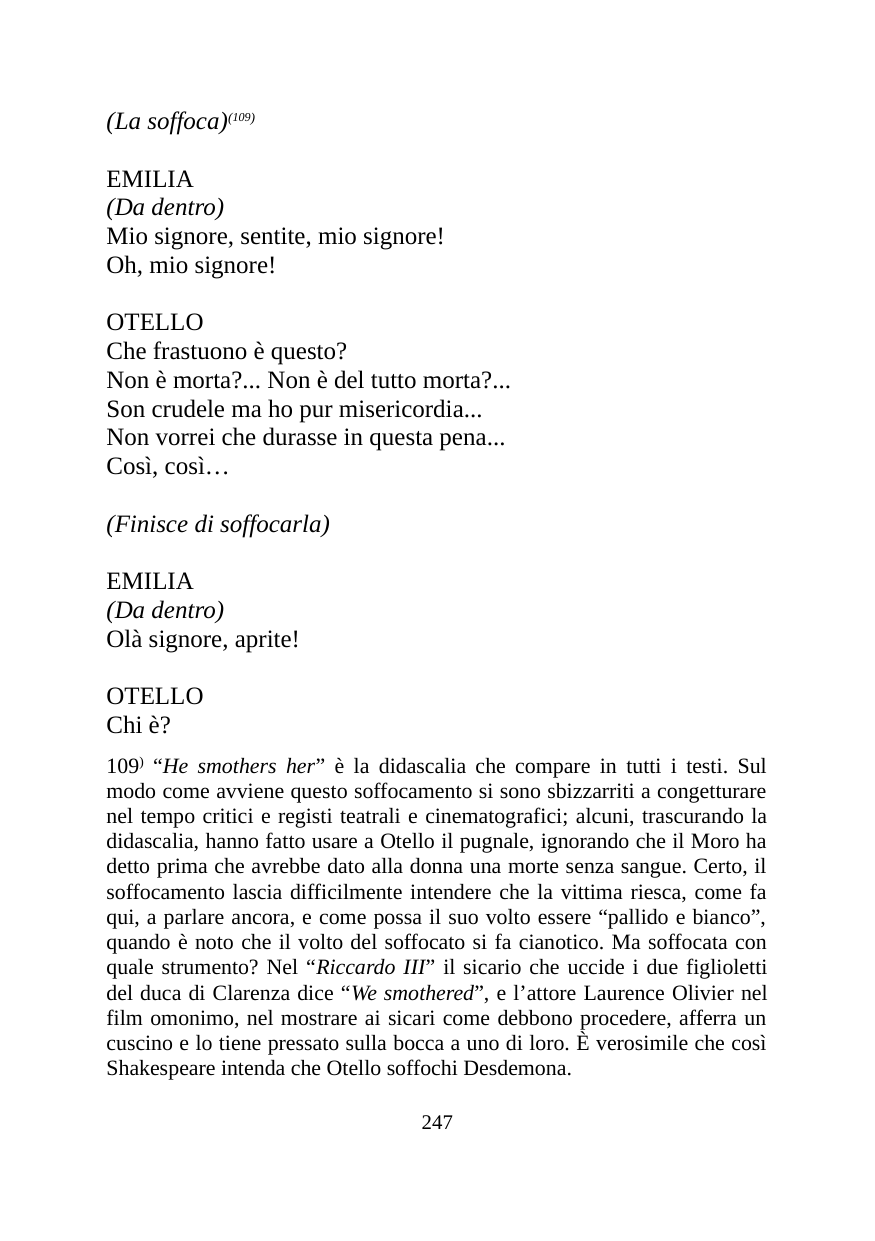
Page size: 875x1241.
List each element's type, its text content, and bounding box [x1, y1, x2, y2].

text Son crudele ma ho pur misericordia... [106, 394, 768, 422]
text Mio signore, sentite, mio signore! [106, 221, 768, 250]
text (La soffoca)() [106, 106, 768, 135]
text Così, così… [106, 451, 768, 480]
text EMILIA (Da dentro) [106, 164, 768, 221]
text ) “He smothers her” è la didascalia che compare in tutti i testi. Sul modo come avviene questo soffocamento si sono sbizzarriti a congetturare nel tempo critici e registi teatrali e cinematografici; alcuni, trascurando la didascalia, hanno fatto usare a Otello il pugnale, ignorando che il Moro ha detto prima che avrebbe dato alla donna una morte senza sangue. Certo, il soffocamento lascia difficilmente intendere che la vittima riesca, come fa qui, a parlare ancora, e come possa il suo volto essere “pallido e bianco”, quando è noto che il volto del soffocato si fa cianotico. Ma soffocata con quale strumento? Nel “Riccardo III” il sicario che uccide i due figlioletti del duca di Clarenza dice “We smothered”, e l’attore Laurence Olivier nel film omonimo, nel mostrare ai sicari come debbono procedere, afferra un cuscino e lo tiene pressato sulla bocca a uno di loro. È verosimile che così Shakespeare intenda che Otello soffochi Desdemona. [106, 753, 768, 1080]
text Oh, mio signore! [106, 250, 768, 279]
text Non vorrei che durasse in questa pena... [106, 422, 768, 451]
text OTELLO Che frastuono è questo? [106, 307, 768, 365]
text Non è morta?... Non è del tutto morta?... [106, 365, 768, 394]
text OTELLO Chi è? [106, 681, 768, 739]
text Olà signore, aprite! [106, 624, 768, 652]
text (Finisce di soffocarla) [106, 509, 768, 537]
text EMILIA (Da dentro) [106, 566, 768, 624]
